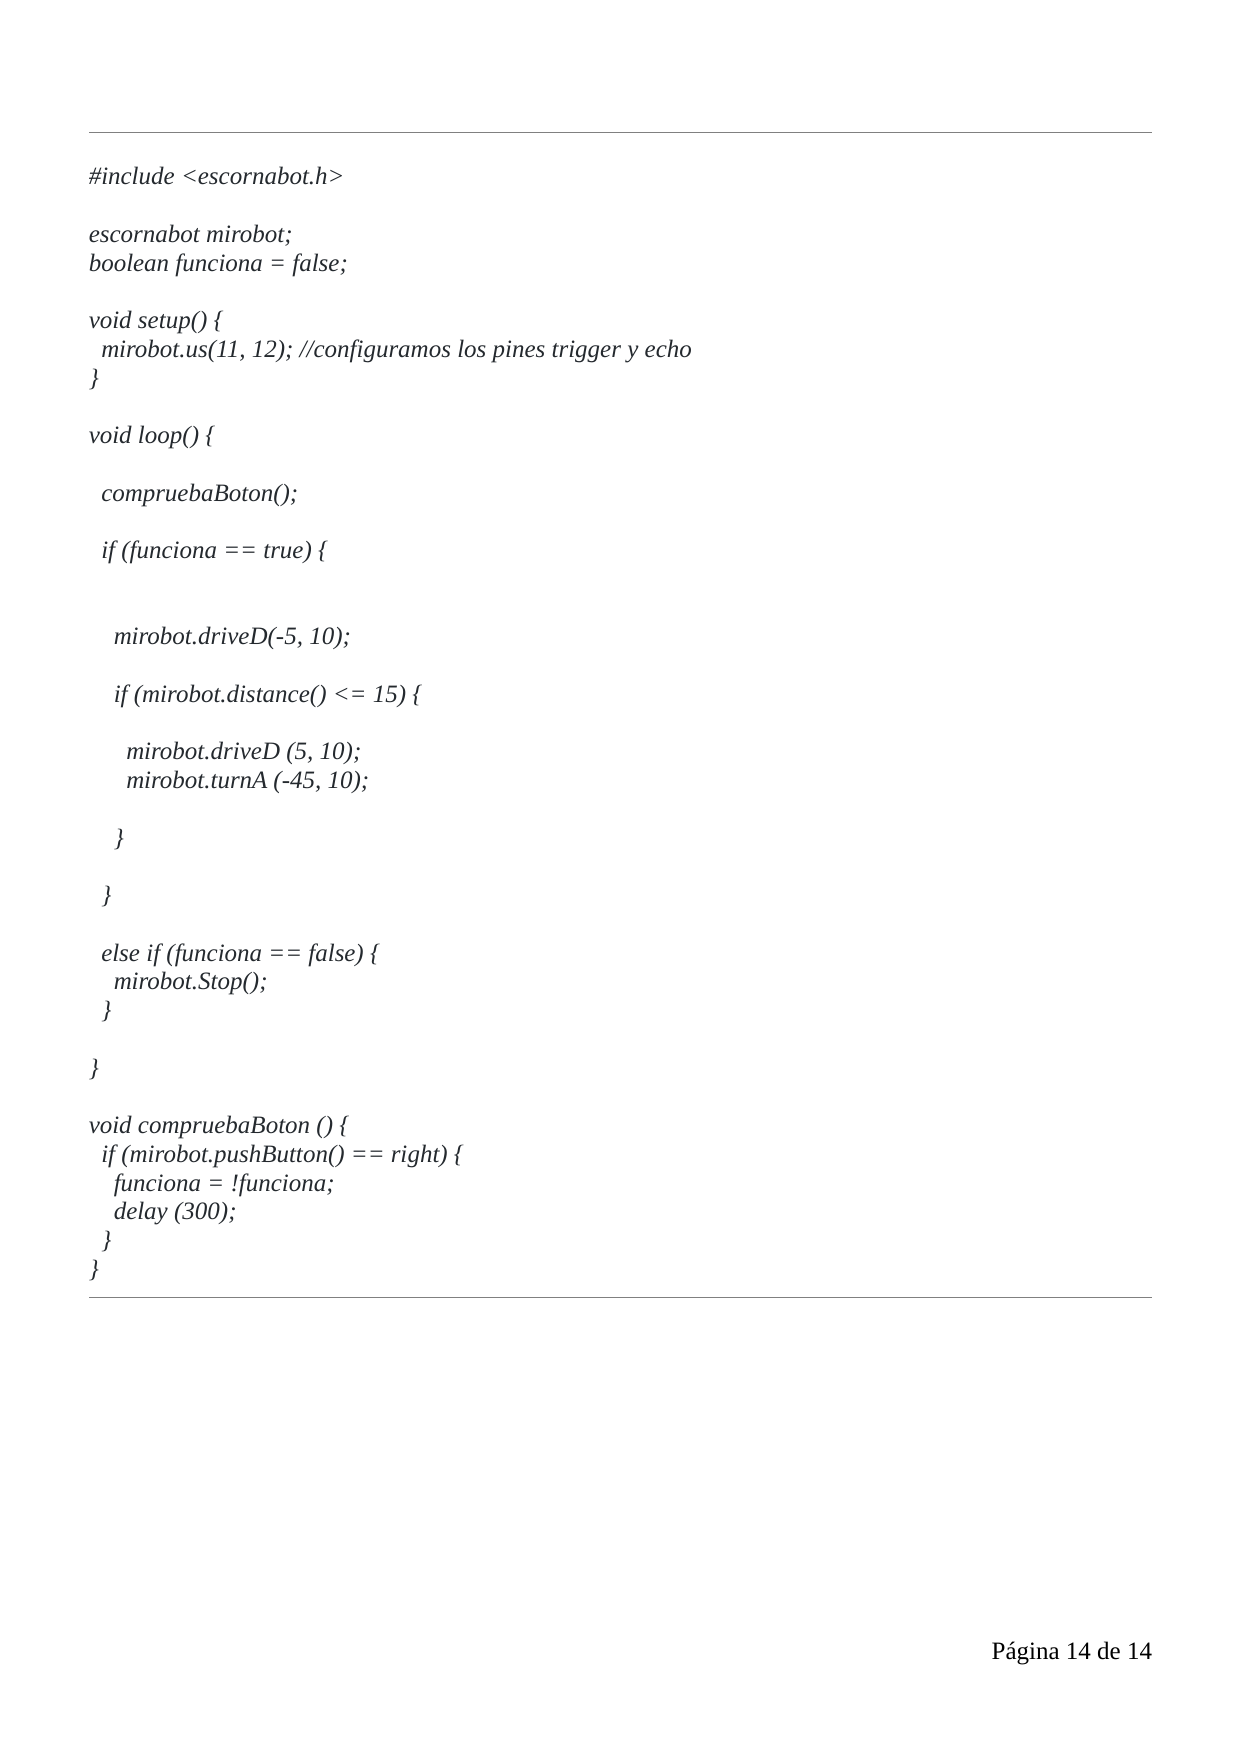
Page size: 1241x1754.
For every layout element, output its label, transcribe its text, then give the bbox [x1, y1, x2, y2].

text #include <escornabot.h> [88, 161, 1152, 190]
text } [88, 363, 1152, 391]
text funciona = !funciona; [88, 1168, 1152, 1196]
text if (mirobot.distance() <= 15) { [88, 679, 1152, 708]
text if (funciona == true) { [88, 535, 1152, 564]
text mirobot.Stop(); [88, 966, 1152, 995]
text void compruebaBoton () { [88, 1110, 1152, 1139]
text mirobot.driveD(-5, 10); [88, 621, 1152, 650]
text } [88, 823, 1152, 851]
text delay (300); [88, 1196, 1152, 1225]
text void loop() { [88, 420, 1152, 449]
text mirobot.turnA (-45, 10); [88, 765, 1152, 794]
text mirobot.driveD (5, 10); [88, 736, 1152, 765]
text compruebaBoton(); [88, 478, 1152, 506]
text } [88, 1254, 1152, 1283]
text } [88, 1053, 1152, 1081]
text void setup() { [88, 305, 1152, 334]
text escornabot mirobot; [88, 219, 1152, 248]
text if (mirobot.pushButton() == right) { [88, 1139, 1152, 1168]
text } [88, 880, 1152, 909]
text mirobot.us(11, 12); //configuramos los pines trigger y echo [88, 334, 1152, 363]
text boolean funciona = false; [88, 248, 1152, 276]
text } [88, 1225, 1152, 1254]
text } [88, 995, 1152, 1024]
text else if (funciona == false) { [88, 938, 1152, 966]
